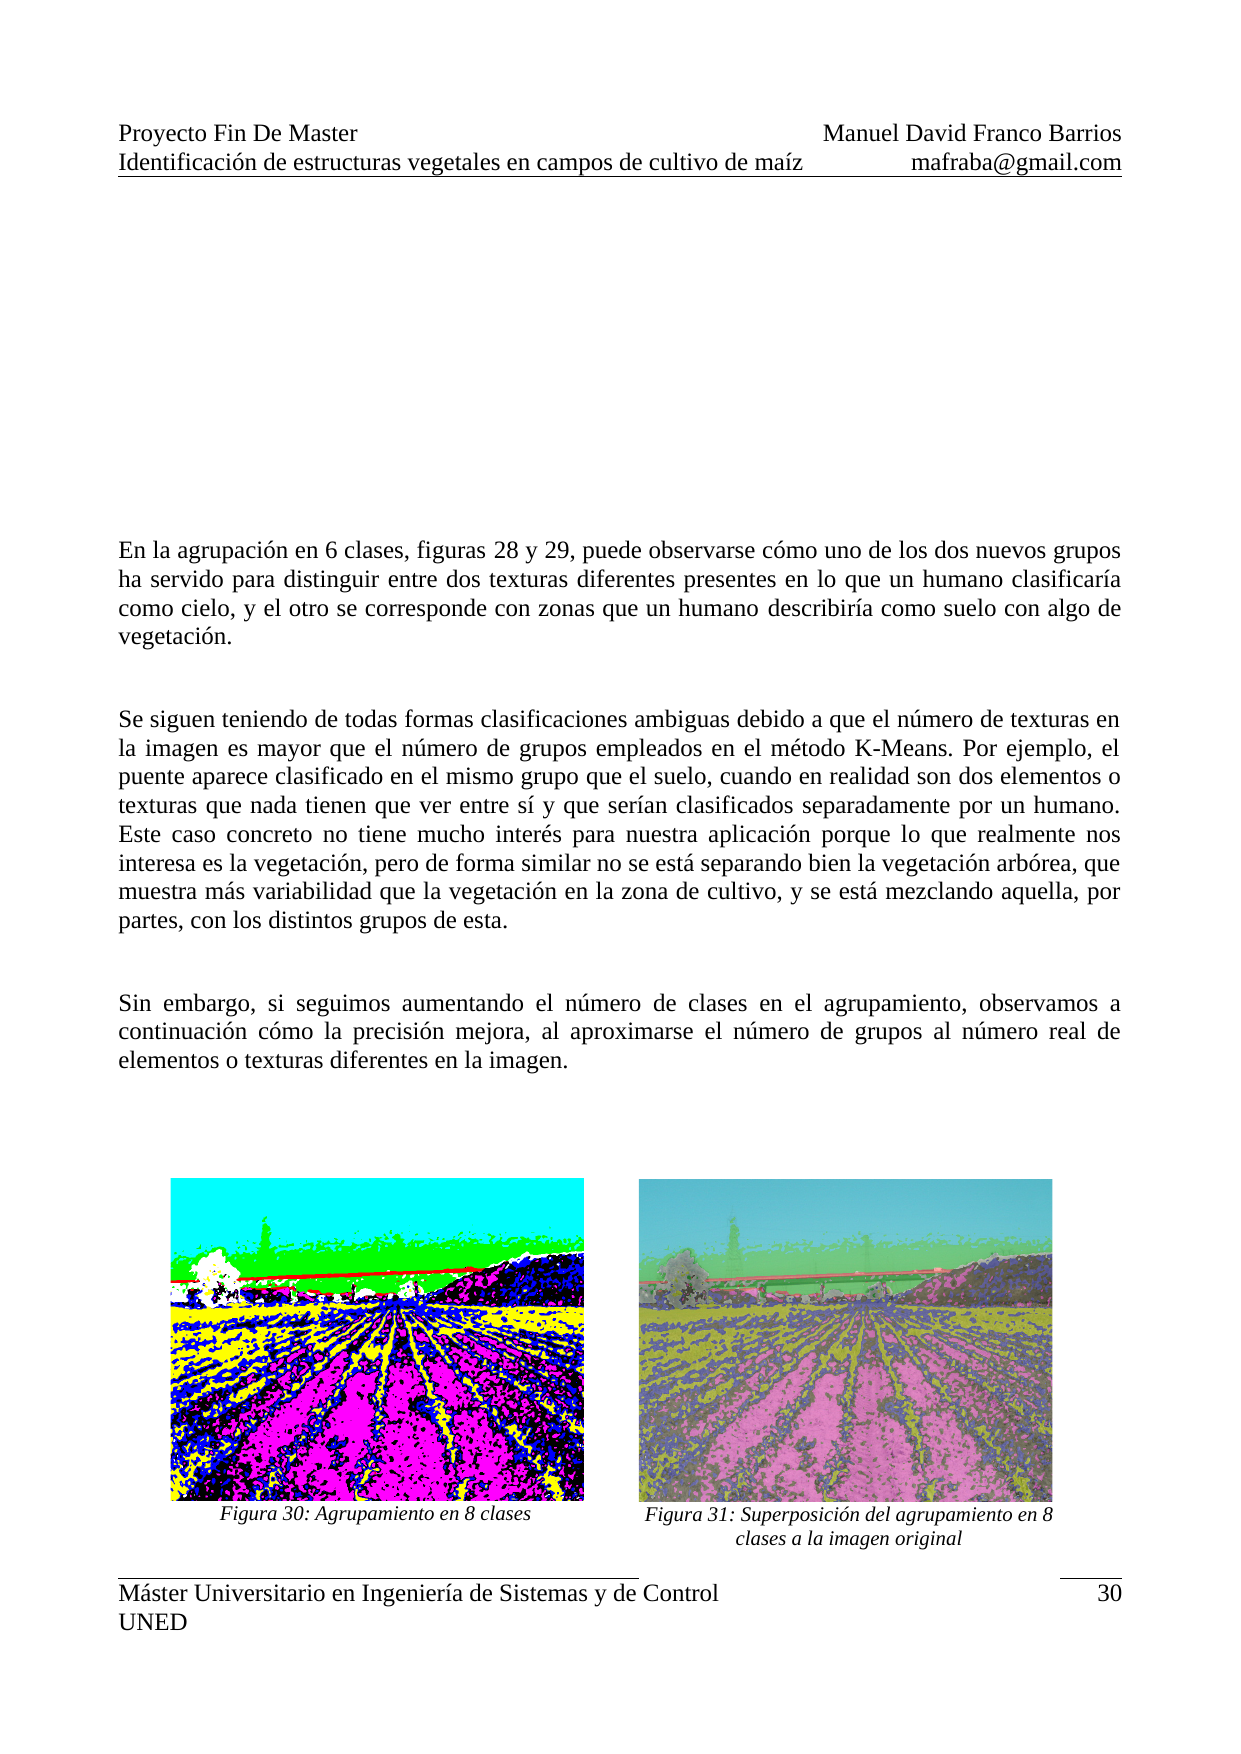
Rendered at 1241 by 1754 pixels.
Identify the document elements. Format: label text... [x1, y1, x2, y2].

picture [638, 1179, 1053, 1502]
text Se siguen teniendo de todas formas clasificaciones ambiguas debido a que el número de texturas en la imagen es mayor que el número de grupos empleados en el método K-Means. Por ejemplo, el puente aparece clasificado en el mismo grupo que el suelo, cuando en realidad son dos elementos o texturas que nada tienen que ver entre sí y que serían clasificados separadamente por un humano. Este caso concreto no tiene mucho interés para nuestra aplicación porque lo que realmente nos interesa es la vegetación, pero de forma similar no se está separando bien la vegetación arbórea, que muestra más variabilidad que la vegetación en la zona de cultivo, y se está mezclando aquella, por partes, con los distintos grupos de esta. [118, 704, 1122, 934]
text Sin embargo, si seguimos aumentando el número de clases en el agrupamiento, observamos a continuación cómo la precisión mejora, al aproximarse el número de grupos al número real de elementos o texturas diferentes en la imagen. [118, 988, 1122, 1074]
text En la agrupación en 6 clases, figuras 28 y 29, puede observarse cómo uno de los dos nuevos grupos ha servido para distinguir entre dos texturas diferentes presentes en lo que un humano clasificaría como cielo, y el otro se corresponde con zonas que un humano describiría como suelo con algo de vegetación. [118, 535, 1122, 650]
picture [170, 1178, 584, 1501]
text Figura 31: Superposición del agrupamiento en 8 clases a la imagen original [639, 1502, 1061, 1549]
text Figura 30: Agrupamiento en 8 clases [171, 1501, 582, 1525]
